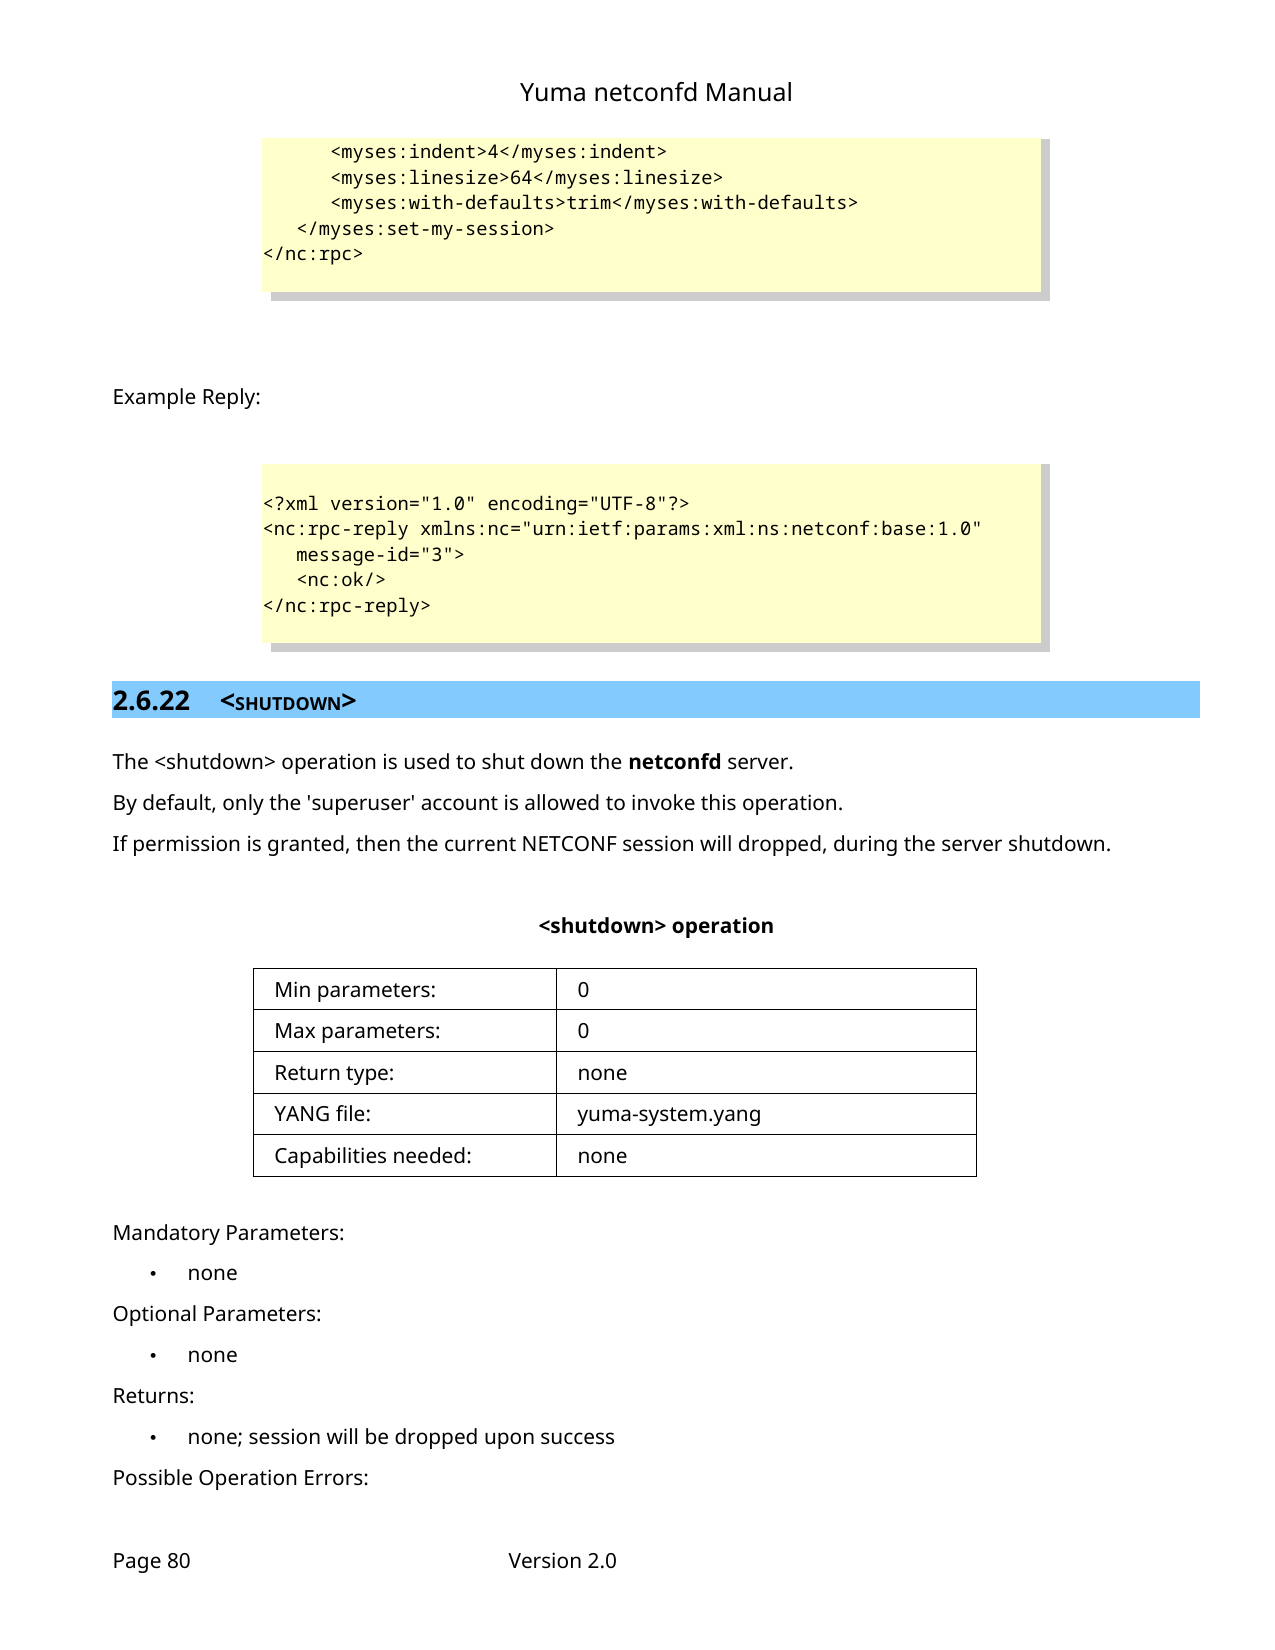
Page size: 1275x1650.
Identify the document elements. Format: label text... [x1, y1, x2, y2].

text <nc:rpc-reply xmlns:nc="urn:ietf:params:xml:ns:netconf:base:1.0" [262, 515, 1041, 541]
list none; session will be dropped upon success [150, 1422, 1200, 1451]
text Mandatory Parameters: [112, 1218, 1200, 1246]
table_header Min parameters: [254, 969, 556, 1009]
table_cell Capabilities needed: [254, 1135, 556, 1176]
subtitle <shutdown> operation [127, 911, 1185, 939]
text If permission is granted, then the current NETCONF session will dropped, during the server shutdown. [112, 829, 1200, 857]
list none [150, 1340, 1200, 1369]
text </nc:rpc-reply> [262, 592, 1041, 617]
text <myses:linesize>64</myses:linesize> [262, 164, 1041, 189]
table_cell Max parameters: [254, 1010, 556, 1051]
table_cell none [557, 1135, 976, 1176]
text <?xml version="1.0" encoding="UTF-8"?> [262, 490, 1041, 515]
text </nc:rpc> [262, 241, 1041, 266]
text The <shutdown> operation is used to shut down the netconfd server. [112, 747, 1200, 776]
list none [150, 1258, 1200, 1287]
text Optional Parameters: [112, 1299, 1200, 1328]
text <myses:with-defaults>trim</myses:with-defaults> [262, 189, 1041, 215]
table_cell YANG file: [254, 1094, 556, 1134]
text </myses:set-my-session> [262, 215, 1041, 241]
table_cell none [557, 1052, 976, 1092]
subtitle <shutdown> [112, 681, 1200, 718]
text Returns: [112, 1381, 1200, 1410]
table_header 0 [557, 969, 976, 1009]
text By default, only the 'superuser' account is allowed to invoke this operation. [112, 788, 1200, 817]
table_cell yuma-system.yang [557, 1094, 976, 1134]
text <myses:indent>4</myses:indent> [262, 138, 1041, 164]
text <nc:ok/> [262, 566, 1041, 592]
table_cell Return type: [254, 1052, 556, 1092]
text message-id="3"> [262, 541, 1041, 566]
text Example Reply: [112, 382, 1200, 411]
text Possible Operation Errors: [112, 1463, 1200, 1492]
table_cell 0 [557, 1010, 976, 1051]
